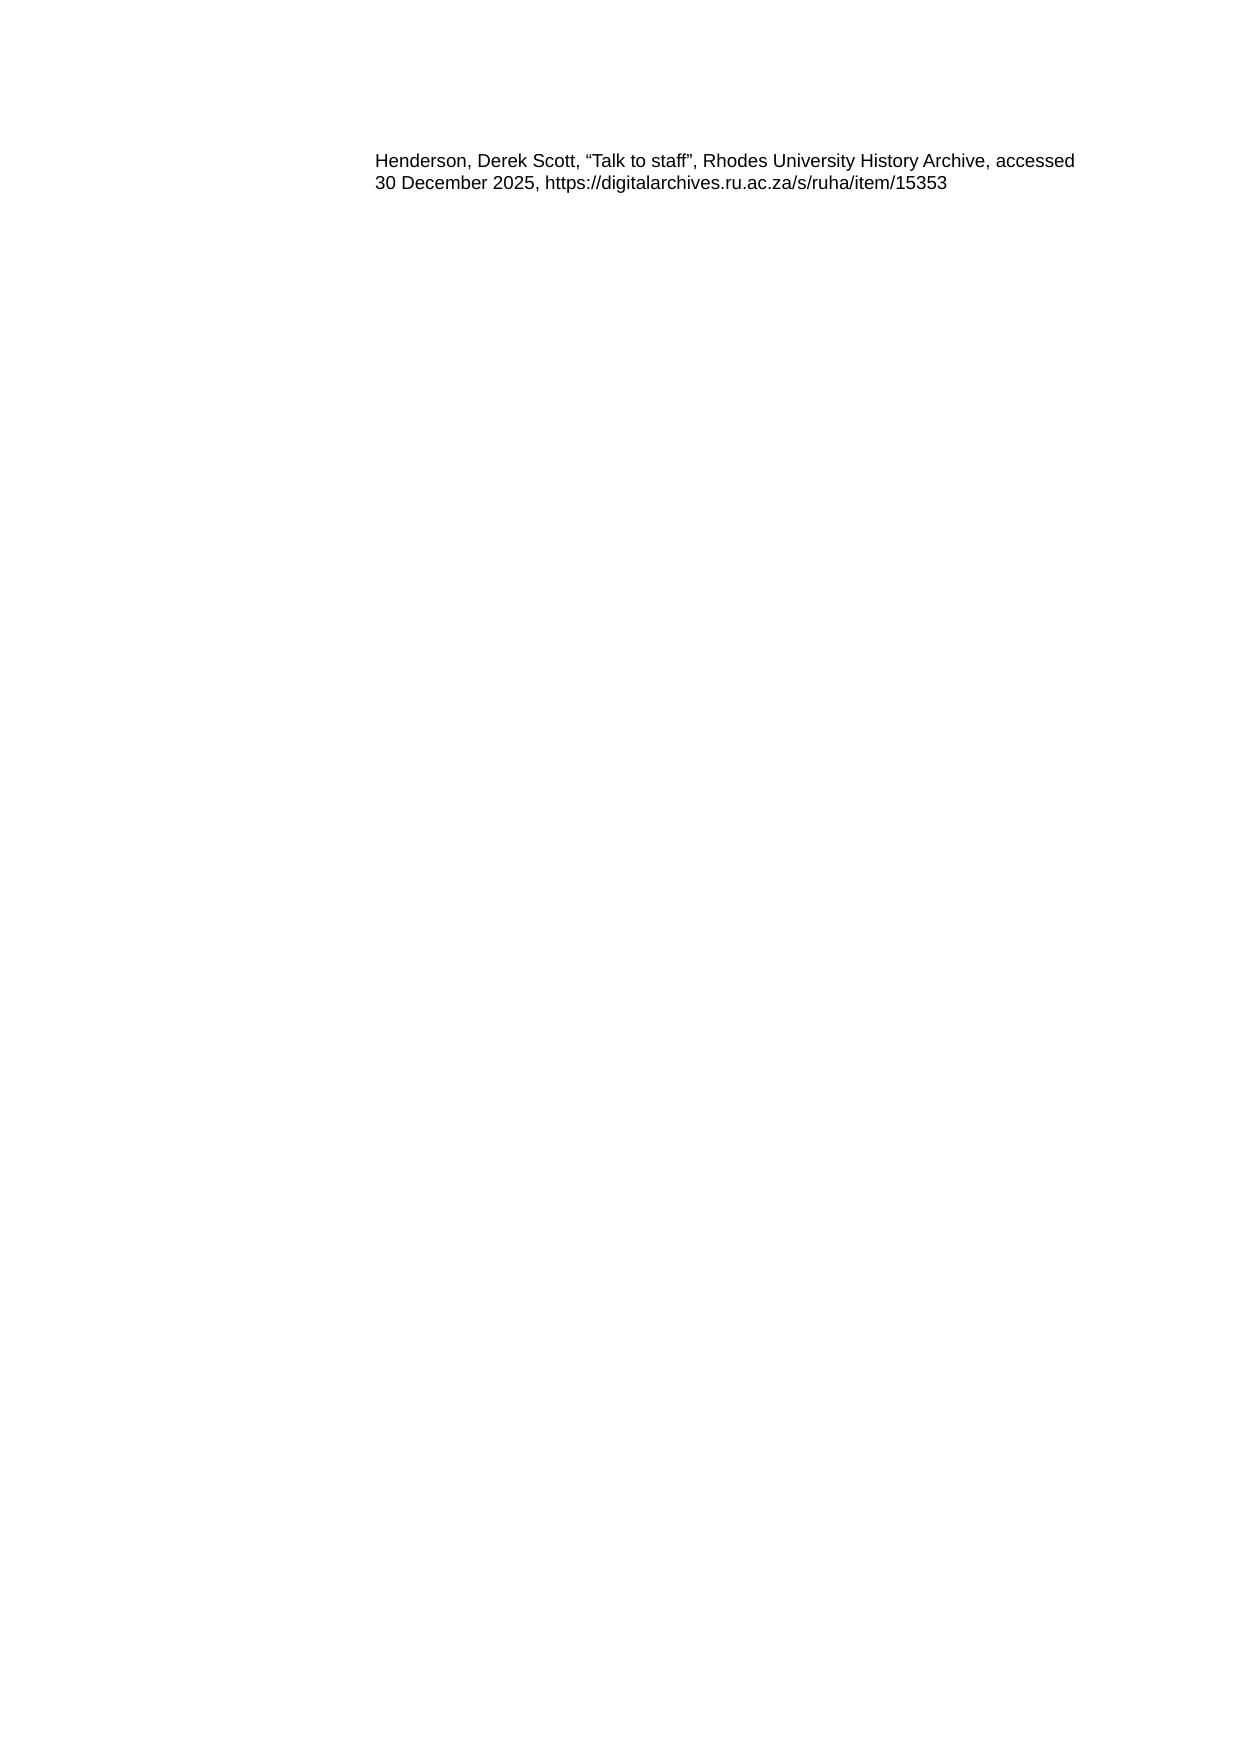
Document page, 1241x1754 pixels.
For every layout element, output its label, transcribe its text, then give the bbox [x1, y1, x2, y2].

text Henderson, Derek Scott, “Talk to staff”, Rhodes University History Archive, accessed 30 December 2025, https://digitalarchives.ru.ac.za/s/ruha/item/15353 [375, 150, 1090, 193]
